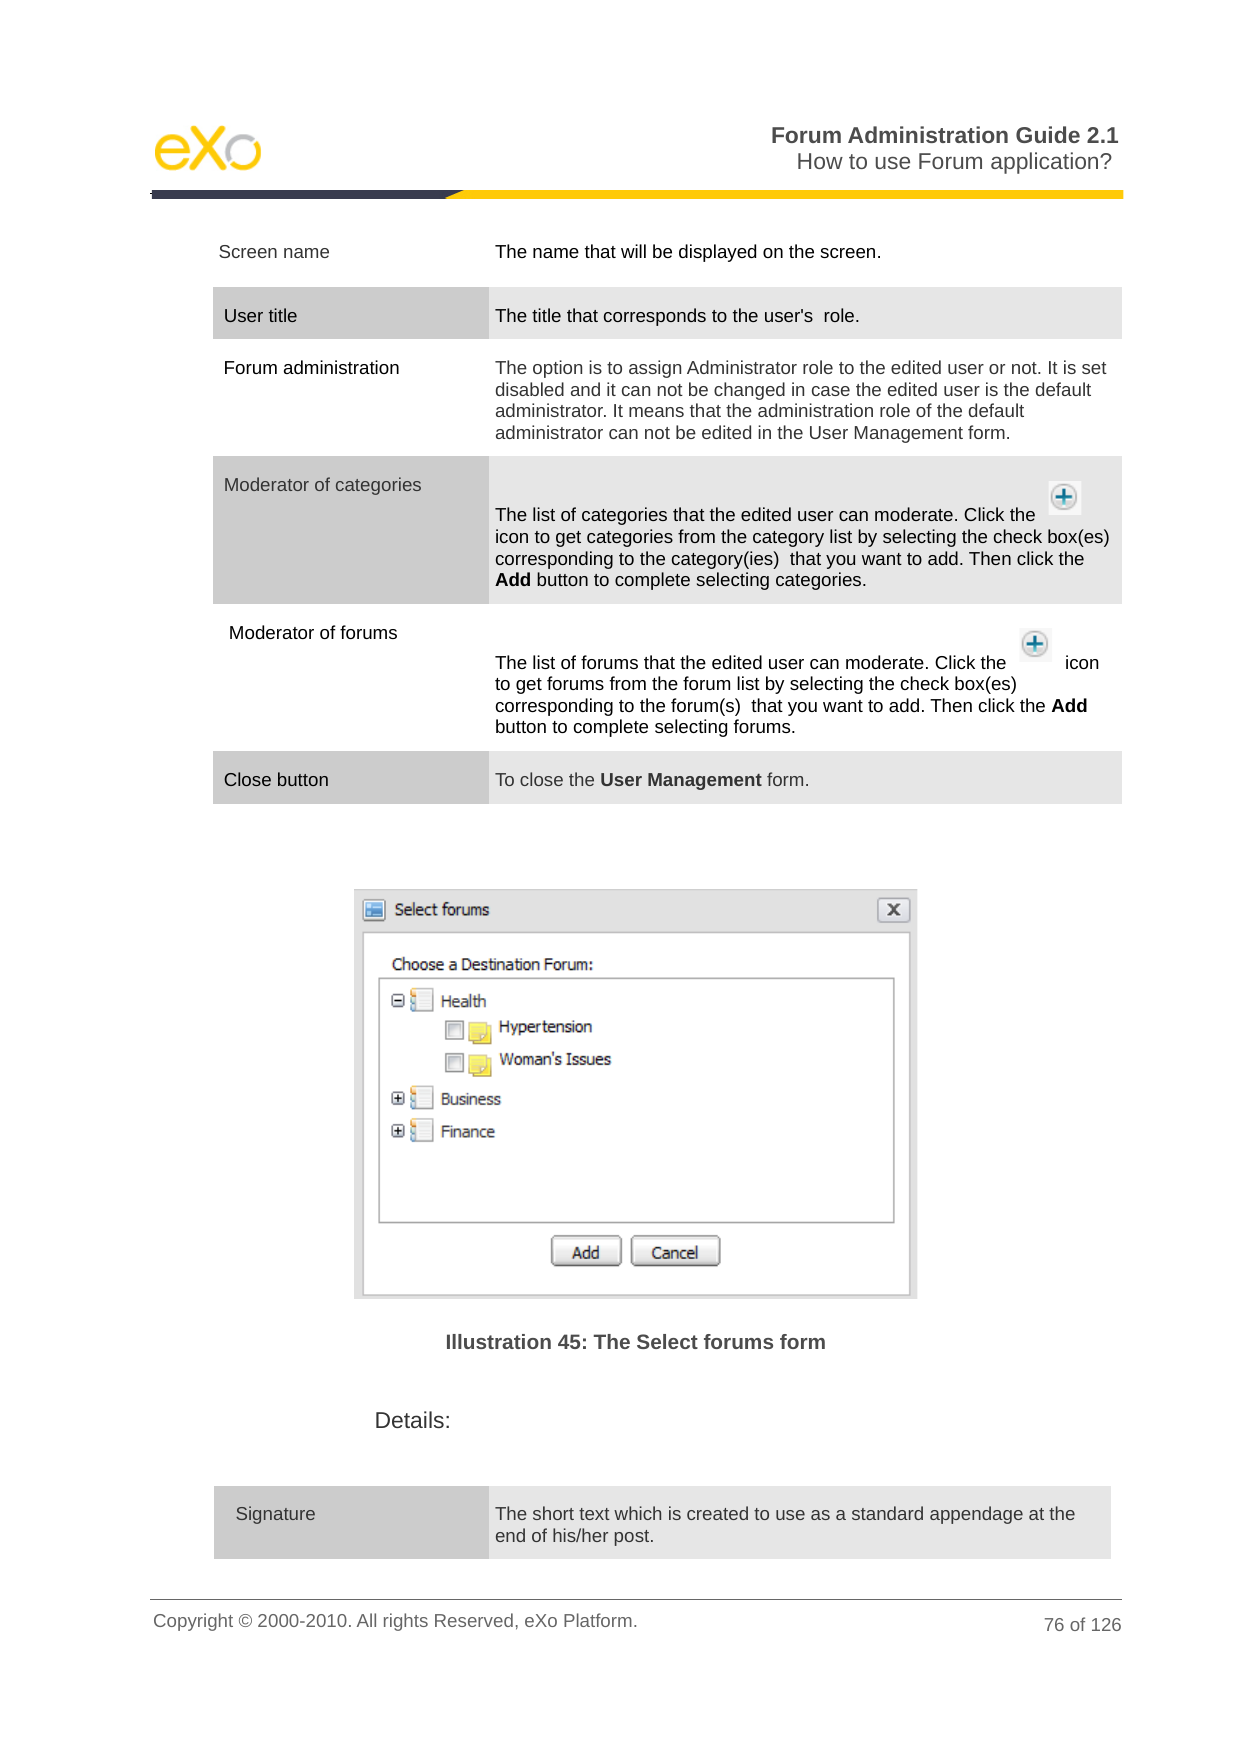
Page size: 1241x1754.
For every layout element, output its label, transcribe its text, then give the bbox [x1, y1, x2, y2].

table_cell The name that will be displayed on the screen. [489, 224, 1122, 287]
table_cell Close button [213, 751, 489, 804]
text Details: [374, 1407, 1122, 1433]
table_cell Forum administration [213, 339, 489, 456]
text Illustration 46: The Select forums form [323, 1327, 948, 1354]
picture [1048, 481, 1082, 515]
picture [151, 190, 1124, 199]
table_cell Moderator of categories [213, 456, 489, 604]
table_cell The list of categories that the edited user can moderate. Click the icon to get categories from the category list by selecting the check box(es) corresponding to the category(ies) that you want to add. Then click the Add button to complete selecting categories. [489, 456, 1122, 604]
table_cell To close the User Management form. [489, 751, 1122, 804]
table_cell Screen name [213, 224, 489, 287]
table_cell The title that corresponds to the user's role. [489, 287, 1122, 339]
table_cell Moderator of forums [213, 604, 489, 751]
picture [1019, 628, 1053, 662]
table_header The short text which is created to use as a standard appendage at the end of his/her post. [489, 1486, 1111, 1559]
picture [155, 125, 262, 171]
table_cell User title [213, 287, 489, 339]
table_header Signature [214, 1486, 489, 1559]
table_cell The list of forums that the edited user can moderate. Click the icon to get forums from the forum list by selecting the check box(es) corresponding to the forum(s) that you want to add. Then click the Add button to complete selecting forums. [489, 604, 1122, 751]
picture [354, 889, 918, 1299]
table_cell The option is to assign Administrator role to the edited user or not. It is set disabled and it can not be changed in case the edited user is the default administrator. It means that the administration role of the default administrator can not be edited in the User Management form. [489, 339, 1122, 456]
